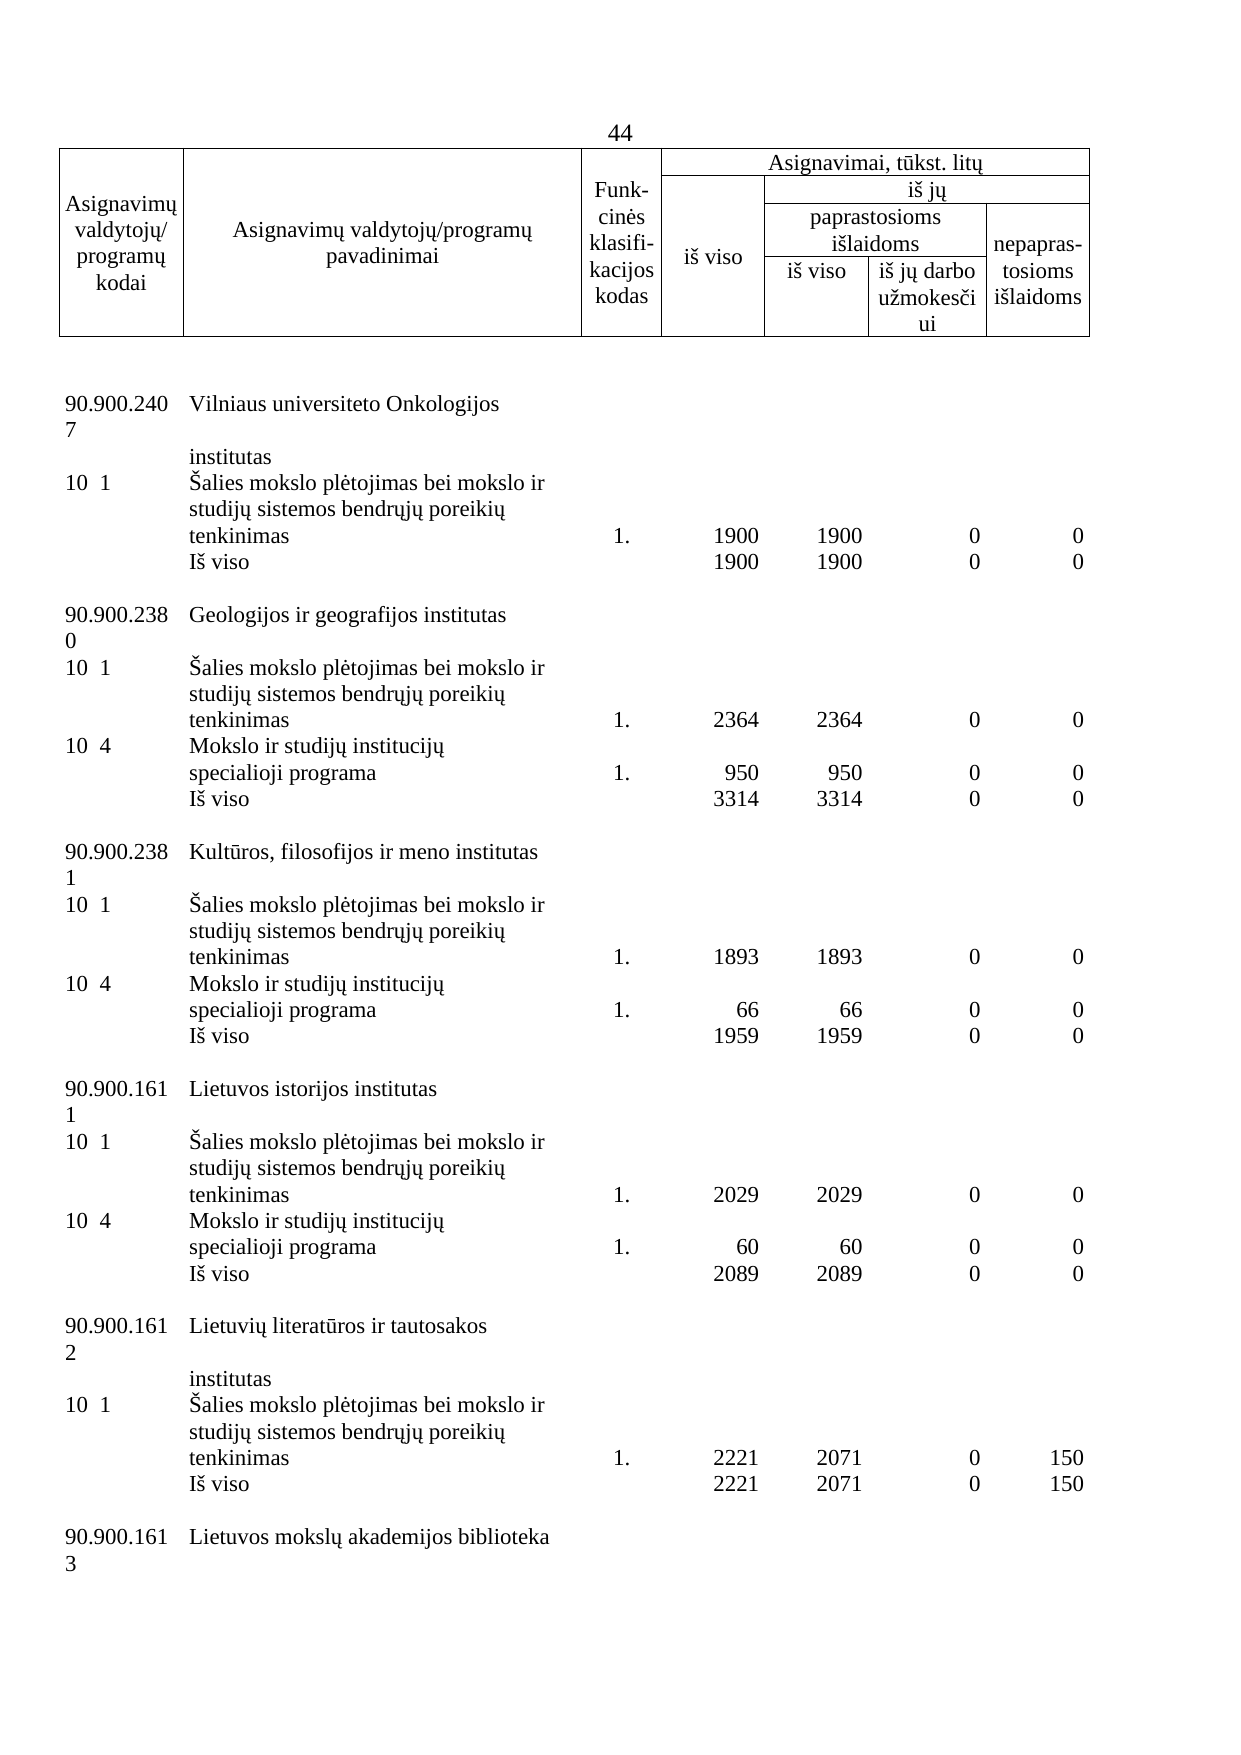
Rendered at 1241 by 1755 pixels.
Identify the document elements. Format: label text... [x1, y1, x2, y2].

table_cell [986, 575, 1089, 601]
table_cell [582, 1391, 661, 1418]
table_cell studijų sistemos bendrųjų poreikių [183, 680, 582, 706]
table_cell studijų sistemos bendrųjų poreikių [183, 495, 582, 522]
table_cell [582, 1523, 661, 1576]
table_cell [661, 891, 765, 917]
table_cell 0 [868, 1023, 986, 1049]
table_cell [582, 1471, 661, 1497]
table_cell 150 [986, 1444, 1089, 1471]
table_cell [868, 917, 986, 943]
table_cell 0 [868, 996, 986, 1022]
table_cell [661, 390, 765, 443]
table_cell [582, 1286, 661, 1312]
table_cell [986, 1497, 1089, 1523]
table_cell [765, 1154, 868, 1181]
table_cell 950 [661, 759, 765, 785]
table_cell [868, 1313, 986, 1365]
table_cell [986, 891, 1089, 917]
table_cell [986, 654, 1089, 680]
table_cell [582, 495, 661, 522]
table_cell [582, 733, 661, 759]
table_cell Mokslo ir studijų institucijų [183, 970, 582, 996]
table_cell 0 [868, 759, 986, 785]
table_cell 90.900.1613 [59, 1523, 183, 1576]
table_cell [868, 337, 986, 364]
table_cell [868, 1075, 986, 1128]
table_cell [765, 601, 868, 653]
table_cell 0 [986, 1233, 1089, 1260]
table_cell studijų sistemos bendrųjų poreikių [183, 1154, 582, 1181]
table_cell [582, 838, 661, 891]
table_cell [661, 364, 765, 390]
table_cell [59, 1023, 183, 1049]
table_cell [986, 390, 1089, 443]
table_cell 1. [582, 759, 661, 785]
table_cell 10 1 [59, 891, 183, 917]
table_cell [59, 812, 183, 838]
table_cell [661, 495, 765, 522]
table_cell 0 [868, 1233, 986, 1260]
table_cell 10 1 [59, 1391, 183, 1418]
table_cell [986, 1523, 1089, 1576]
table_cell [986, 1365, 1089, 1391]
table_cell Šalies mokslo plėtojimas bei mokslo ir [183, 891, 582, 917]
table_cell [661, 1497, 765, 1523]
table_cell [868, 443, 986, 469]
table_cell 90.900.2407 [59, 390, 183, 443]
table_cell [661, 1075, 765, 1128]
table_cell [582, 1128, 661, 1154]
table_cell 2221 [661, 1471, 765, 1497]
table_cell [582, 337, 661, 364]
table_cell 0 [868, 548, 986, 574]
table_cell Lietuvių literatūros ir tautosakos [183, 1313, 582, 1365]
table_cell 90.900.2381 [59, 838, 183, 891]
table_cell tenkinimas [183, 706, 582, 733]
table_cell 950 [765, 759, 868, 785]
table_cell 3314 [661, 785, 765, 812]
table_cell [59, 1286, 183, 1312]
table_cell [765, 1391, 868, 1418]
table_cell [59, 443, 183, 469]
table_cell 10 4 [59, 733, 183, 759]
table_cell [582, 891, 661, 917]
table_cell [183, 1497, 582, 1523]
table_cell Lietuvos mokslų akademijos biblioteka [183, 1523, 582, 1576]
table_cell [765, 1313, 868, 1365]
table_cell 1893 [661, 944, 765, 970]
table_cell [582, 469, 661, 495]
table_cell [986, 1154, 1089, 1181]
table_cell [59, 522, 183, 548]
table_cell 2029 [765, 1181, 868, 1207]
table_cell [986, 970, 1089, 996]
table_cell [868, 812, 986, 838]
table_cell [986, 812, 1089, 838]
table_cell [868, 1391, 986, 1418]
table_cell [582, 364, 661, 390]
table_cell [868, 733, 986, 759]
table_cell [582, 1049, 661, 1075]
table_cell [868, 1154, 986, 1181]
table_cell [868, 364, 986, 390]
table_cell [986, 680, 1089, 706]
table_cell 1900 [765, 522, 868, 548]
table_cell 2089 [765, 1260, 868, 1286]
table_cell 0 [868, 944, 986, 970]
table_cell [582, 1418, 661, 1444]
table_cell [765, 654, 868, 680]
table_cell iš viso [662, 176, 764, 336]
table_cell 1. [582, 1233, 661, 1260]
table_cell [868, 575, 986, 601]
table_cell 150 [986, 1471, 1089, 1497]
table_cell [59, 759, 183, 785]
table_cell [986, 495, 1089, 522]
table_cell [868, 469, 986, 495]
table_cell [765, 733, 868, 759]
table_cell [59, 1260, 183, 1286]
table_cell 0 [986, 1260, 1089, 1286]
table_cell [986, 1049, 1089, 1075]
table_cell [986, 337, 1089, 364]
table_cell [765, 469, 868, 495]
table_cell [986, 733, 1089, 759]
table_cell [986, 838, 1089, 891]
table_cell [765, 917, 868, 943]
table_cell Iš viso [183, 1471, 582, 1497]
table_cell [986, 917, 1089, 943]
table_cell [582, 443, 661, 469]
table_cell [868, 1365, 986, 1391]
table_cell [661, 1286, 765, 1312]
table_cell [986, 1286, 1089, 1312]
table_cell [765, 1523, 868, 1576]
table_cell [582, 575, 661, 601]
table_cell [582, 390, 661, 443]
table_cell [765, 443, 868, 469]
table_cell 0 [986, 548, 1089, 574]
table_cell 10 4 [59, 1207, 183, 1233]
table_cell 2364 [661, 706, 765, 733]
table_cell [661, 469, 765, 495]
table_cell 2071 [765, 1471, 868, 1497]
table_cell 10 1 [59, 469, 183, 495]
table_cell [765, 680, 868, 706]
table_cell 2071 [765, 1444, 868, 1471]
table_cell [59, 364, 183, 390]
table_cell [661, 1207, 765, 1233]
table_cell 1. [582, 1181, 661, 1207]
table_cell [59, 1497, 183, 1523]
table_cell Šalies mokslo plėtojimas bei mokslo ir [183, 654, 582, 680]
table_cell 2221 [661, 1444, 765, 1471]
table_cell institutas [183, 443, 582, 469]
table_cell 1. [582, 944, 661, 970]
table_header Asignavimų valdytojų/ programų kodai [60, 149, 183, 336]
table_cell [986, 601, 1089, 653]
table_cell [582, 1497, 661, 1523]
table_cell [59, 1233, 183, 1260]
table_cell 10 1 [59, 1128, 183, 1154]
table_cell 2364 [765, 706, 868, 733]
table_cell 0 [868, 706, 986, 733]
table_cell [868, 1207, 986, 1233]
table_cell [661, 337, 765, 364]
table_cell institutas [183, 1365, 582, 1391]
table_cell [183, 1286, 582, 1312]
table_cell [582, 601, 661, 653]
table_cell [765, 364, 868, 390]
table_cell [582, 917, 661, 943]
table_cell [59, 917, 183, 943]
table_cell [765, 1049, 868, 1075]
table_cell 0 [986, 996, 1089, 1022]
table_cell Geologijos ir geografijos institutas [183, 601, 582, 653]
table_cell [59, 944, 183, 970]
table_cell Iš viso [183, 548, 582, 574]
table_cell [661, 1154, 765, 1181]
table_cell 1959 [661, 1023, 765, 1049]
table_cell [582, 1075, 661, 1128]
table_cell 0 [868, 1260, 986, 1286]
table_cell [868, 1286, 986, 1312]
table_cell [59, 1444, 183, 1471]
table_cell [765, 1418, 868, 1444]
table_cell [868, 390, 986, 443]
table_cell nepapras-tosioms išlaidoms [987, 204, 1089, 336]
table_cell Iš viso [183, 1260, 582, 1286]
table_cell [661, 838, 765, 891]
table_cell Šalies mokslo plėtojimas bei mokslo ir [183, 469, 582, 495]
table_cell [986, 1391, 1089, 1418]
table_cell [661, 733, 765, 759]
table_cell [582, 654, 661, 680]
table_cell 90.900.1611 [59, 1075, 183, 1128]
table_cell [765, 1497, 868, 1523]
table_cell 0 [868, 522, 986, 548]
table_cell [661, 1418, 765, 1444]
table_cell [59, 495, 183, 522]
table_cell [661, 1365, 765, 1391]
table_cell [986, 443, 1089, 469]
table_cell paprastosioms išlaidoms [765, 204, 986, 256]
table_cell [661, 443, 765, 469]
table_cell 60 [765, 1233, 868, 1260]
table_cell [661, 812, 765, 838]
table_cell 1893 [765, 944, 868, 970]
table_cell [661, 680, 765, 706]
table_cell tenkinimas [183, 1444, 582, 1471]
table_cell [582, 1207, 661, 1233]
table_cell [765, 495, 868, 522]
table_cell 0 [986, 759, 1089, 785]
table_cell [765, 1207, 868, 1233]
table_cell 1. [582, 522, 661, 548]
table_cell [183, 1049, 582, 1075]
table_cell Mokslo ir studijų institucijų [183, 733, 582, 759]
table_cell [765, 337, 868, 364]
table_cell 0 [986, 522, 1089, 548]
table_cell [183, 364, 582, 390]
table_cell tenkinimas [183, 1181, 582, 1207]
table_cell 1900 [661, 522, 765, 548]
table_cell [765, 390, 868, 443]
table_cell 0 [986, 706, 1089, 733]
table_cell 0 [986, 1023, 1089, 1049]
table_cell [661, 654, 765, 680]
table_cell 0 [986, 1181, 1089, 1207]
table_cell Lietuvos istorijos institutas [183, 1075, 582, 1128]
table_cell [986, 1418, 1089, 1444]
table_cell [868, 1128, 986, 1154]
table_cell [765, 1075, 868, 1128]
table_cell 1. [582, 706, 661, 733]
table_cell [986, 364, 1089, 390]
table_cell [661, 1128, 765, 1154]
table_cell 1900 [765, 548, 868, 574]
table_cell [183, 337, 582, 364]
table_cell [183, 812, 582, 838]
table_cell [582, 680, 661, 706]
table_cell [183, 575, 582, 601]
table_cell 0 [868, 1471, 986, 1497]
table_cell 10 1 [59, 654, 183, 680]
table_cell [765, 1128, 868, 1154]
table_cell 0 [986, 944, 1089, 970]
table_cell 0 [868, 1444, 986, 1471]
table_cell 1. [582, 996, 661, 1022]
table_cell 2029 [661, 1181, 765, 1207]
table_cell [868, 891, 986, 917]
table_cell iš jų darbo užmokesčiui [869, 257, 986, 336]
table_cell [582, 548, 661, 574]
table_cell [868, 654, 986, 680]
table_header Funk-cinės klasifi-kacijos kodas [582, 149, 661, 336]
table_cell Šalies mokslo plėtojimas bei mokslo ir [183, 1128, 582, 1154]
table_cell [661, 1049, 765, 1075]
table_cell [59, 1471, 183, 1497]
table_cell Kultūros, filosofijos ir meno institutas [183, 838, 582, 891]
table_cell [986, 1075, 1089, 1128]
table_cell Mokslo ir studijų institucijų [183, 1207, 582, 1233]
table_cell [59, 996, 183, 1022]
table_cell [59, 1154, 183, 1181]
table_cell 2089 [661, 1260, 765, 1286]
table_cell [765, 1365, 868, 1391]
table_cell [986, 469, 1089, 495]
table_cell [986, 1128, 1089, 1154]
table_cell [59, 785, 183, 812]
table_cell 0 [868, 1181, 986, 1207]
table_cell 3314 [765, 785, 868, 812]
table_cell [59, 575, 183, 601]
table_cell 90.900.1612 [59, 1313, 183, 1365]
table_cell [582, 1313, 661, 1365]
table_cell [986, 1313, 1089, 1365]
table_cell Vilniaus universiteto Onkologijos [183, 390, 582, 443]
table_cell iš viso [765, 257, 868, 336]
table_cell tenkinimas [183, 522, 582, 548]
table_cell 60 [661, 1233, 765, 1260]
table_cell [59, 1181, 183, 1207]
table_cell [986, 1207, 1089, 1233]
table_cell 10 4 [59, 970, 183, 996]
table_cell [765, 838, 868, 891]
table_cell [59, 1365, 183, 1391]
table_cell [765, 812, 868, 838]
table_cell 0 [868, 785, 986, 812]
table_cell Iš viso [183, 1023, 582, 1049]
table_cell [765, 575, 868, 601]
table_cell studijų sistemos bendrųjų poreikių [183, 1418, 582, 1444]
table_cell [868, 1523, 986, 1576]
table_cell 1. [582, 1444, 661, 1471]
table_cell 90.900.2380 [59, 601, 183, 653]
table_cell 1959 [765, 1023, 868, 1049]
table_cell [59, 1049, 183, 1075]
table_cell [582, 1260, 661, 1286]
table_cell iš jų [765, 176, 1089, 202]
table_cell specialioji programa [183, 759, 582, 785]
table_cell 0 [986, 785, 1089, 812]
table_cell [59, 680, 183, 706]
table_cell [661, 575, 765, 601]
table_cell Šalies mokslo plėtojimas bei mokslo ir [183, 1391, 582, 1418]
table_cell [59, 1418, 183, 1444]
table_cell [661, 917, 765, 943]
table_cell [661, 1391, 765, 1418]
table_cell specialioji programa [183, 1233, 582, 1260]
table_cell [582, 1365, 661, 1391]
table_cell [868, 838, 986, 891]
table_cell [661, 1313, 765, 1365]
table_cell tenkinimas [183, 944, 582, 970]
table_cell [59, 337, 183, 364]
table_header Asignavimų valdytojų/programų pavadinimai [184, 149, 581, 336]
table_cell Iš viso [183, 785, 582, 812]
table_cell [765, 970, 868, 996]
table_cell studijų sistemos bendrųjų poreikių [183, 917, 582, 943]
table_cell 66 [765, 996, 868, 1022]
table_cell [661, 970, 765, 996]
table_cell [868, 680, 986, 706]
table_cell [582, 1154, 661, 1181]
table_cell [868, 1418, 986, 1444]
table_cell 66 [661, 996, 765, 1022]
table_cell [765, 1286, 868, 1312]
table_cell [582, 812, 661, 838]
table_cell [582, 1023, 661, 1049]
table_cell [868, 601, 986, 653]
table_cell specialioji programa [183, 996, 582, 1022]
table_cell [868, 495, 986, 522]
table_cell [661, 1523, 765, 1576]
table_header Asignavimai, tūkst. litų [662, 149, 1089, 175]
table_cell [868, 1049, 986, 1075]
table_cell [765, 891, 868, 917]
table_cell 1900 [661, 548, 765, 574]
table_cell [59, 548, 183, 574]
table_cell [582, 785, 661, 812]
table_cell [868, 970, 986, 996]
table_cell [661, 601, 765, 653]
table_cell [868, 1497, 986, 1523]
table_cell [59, 706, 183, 733]
table_cell [582, 970, 661, 996]
